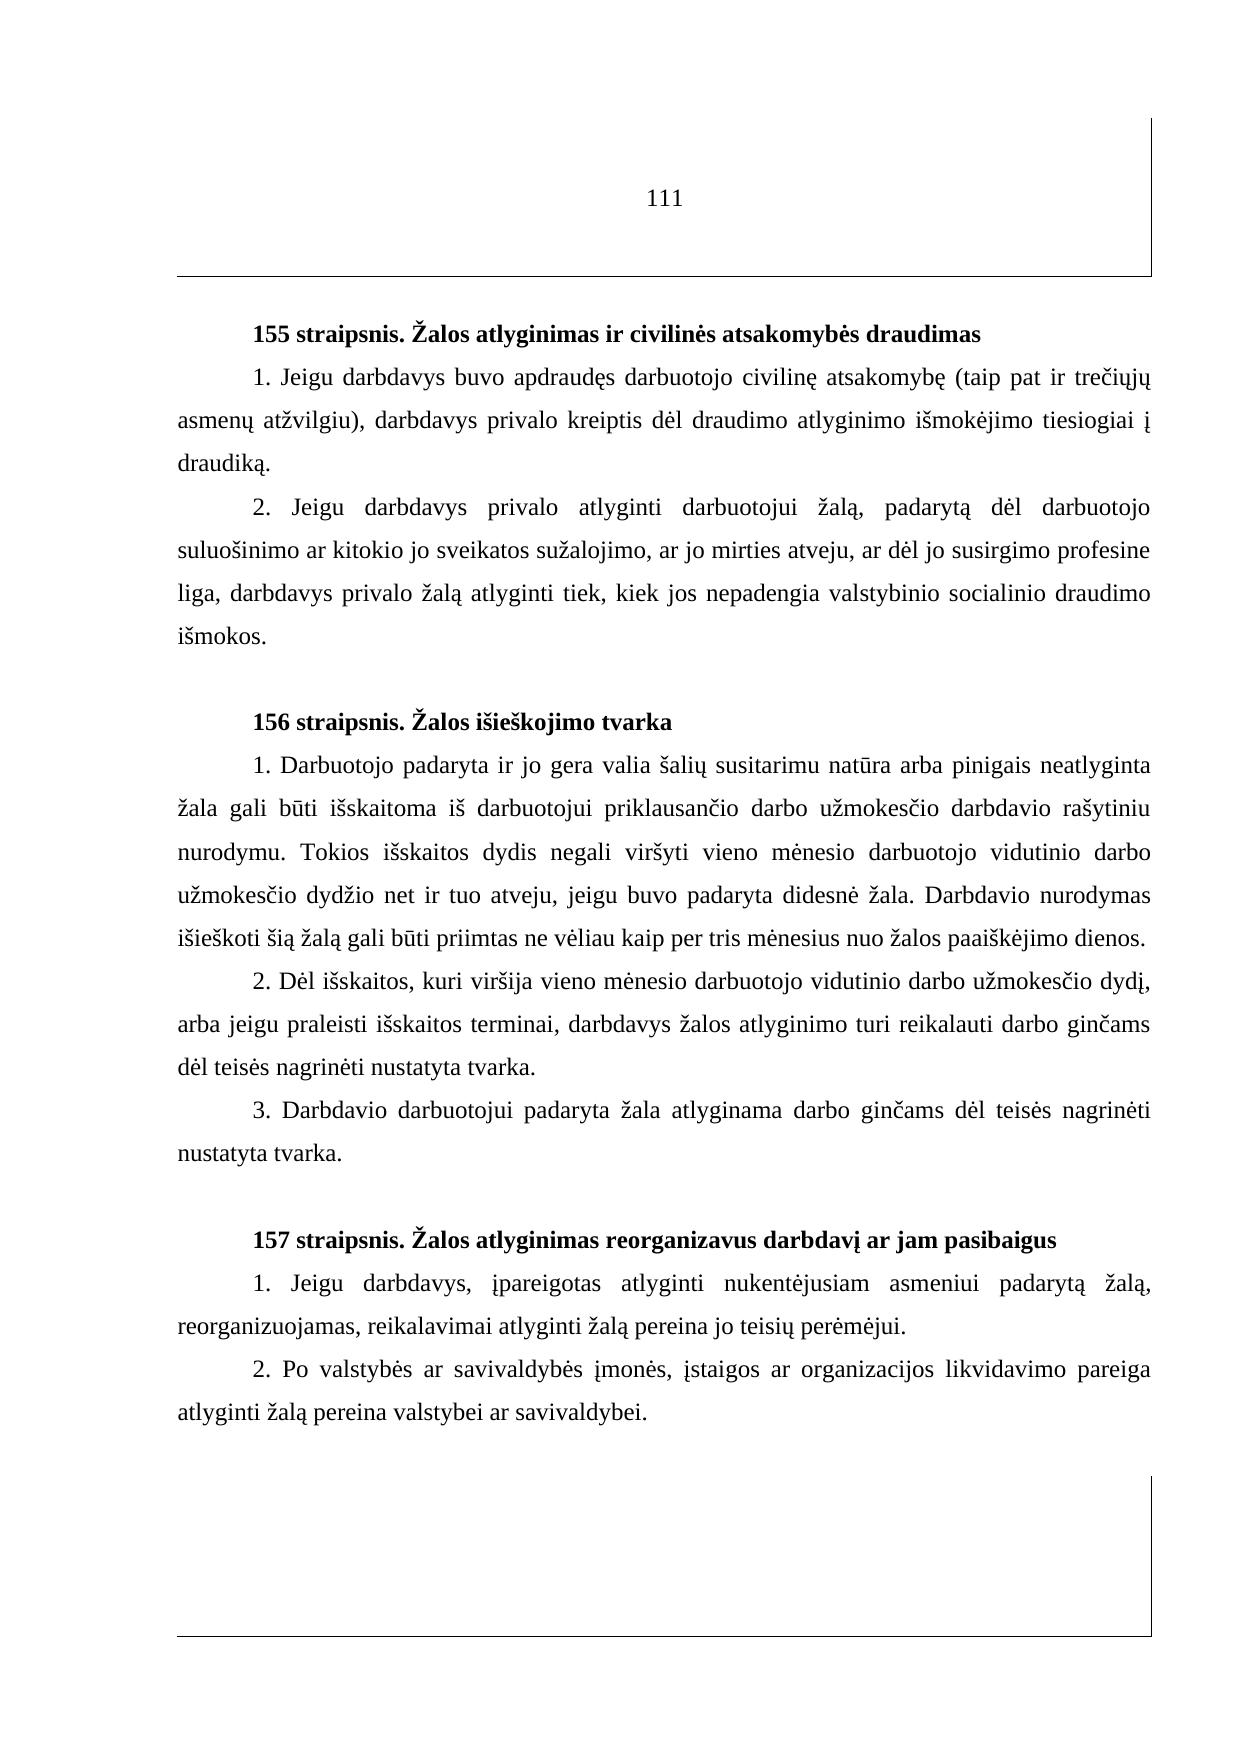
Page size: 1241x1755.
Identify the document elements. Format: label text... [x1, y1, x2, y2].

subtitle 156 straipsnis. Žalos išieškojimo tvarka [177, 707, 1152, 736]
text 2. Po valstybės ar savivaldybės įmonės, įstaigos ar organizacijos likvidavimo pareiga atlyginti žalą pereina valstybei ar savivaldybei. [177, 1354, 1152, 1426]
text 1. Jeigu darbdavys, įpareigotas atlyginti nukentėjusiam asmeniui padarytą žalą, reorganizuojamas, reikalavimai atlyginti žalą pereina jo teisių perėmėjui. [177, 1268, 1152, 1340]
subtitle 157 straipsnis. Žalos atlyginimas reorganizavus darbdavį ar jam pasibaigus [177, 1225, 1152, 1253]
text 1. Darbuotojo padaryta ir jo gera valia šalių susitarimu natūra arba pinigais neatlyginta žala gali būti išskaitoma iš darbuotojui priklausančio darbo užmokesčio darbdavio rašytiniu nurodymu. Tokios išskaitos dydis negali viršyti vieno mėnesio darbuotojo vidutinio darbo užmokesčio dydžio net ir tuo atveju, jeigu buvo padaryta didesnė žala. Darbdavio nurodymas išieškoti šią žalą gali būti priimtas ne vėliau kaip per tris mėnesius nuo žalos paaiškėjimo dienos. [177, 750, 1152, 952]
text 1. Jeigu darbdavys buvo apdraudęs darbuotojo civilinę atsakomybę (taip pat ir trečiųjų asmenų atžvilgiu), darbdavys privalo kreiptis dėl draudimo atlyginimo išmokėjimo tiesiogiai į draudiką. [177, 362, 1152, 477]
text 3. Darbdavio darbuotojui padaryta žala atlyginama darbo ginčams dėl teisės nagrinėti nustatyta tvarka. [177, 1095, 1152, 1167]
text 2. Jeigu darbdavys privalo atlyginti darbuotojui žalą, padarytą dėl darbuotojo suluošinimo ar kitokio jo sveikatos sužalojimo, ar jo mirties atveju, ar dėl jo susirgimo profesine liga, darbdavys privalo žalą atlyginti tiek, kiek jos nepadengia valstybinio socialinio draudimo išmokos. [177, 492, 1152, 650]
subtitle 155 straipsnis. Žalos atlyginimas ir civilinės atsakomybės draudimas [177, 319, 1152, 348]
text 2. Dėl išskaitos, kuri viršija vieno mėnesio darbuotojo vidutinio darbo užmokesčio dydį, arba jeigu praleisti išskaitos terminai, darbdavys žalos atlyginimo turi reikalauti darbo ginčams dėl teisės nagrinėti nustatyta tvarka. [177, 966, 1152, 1081]
